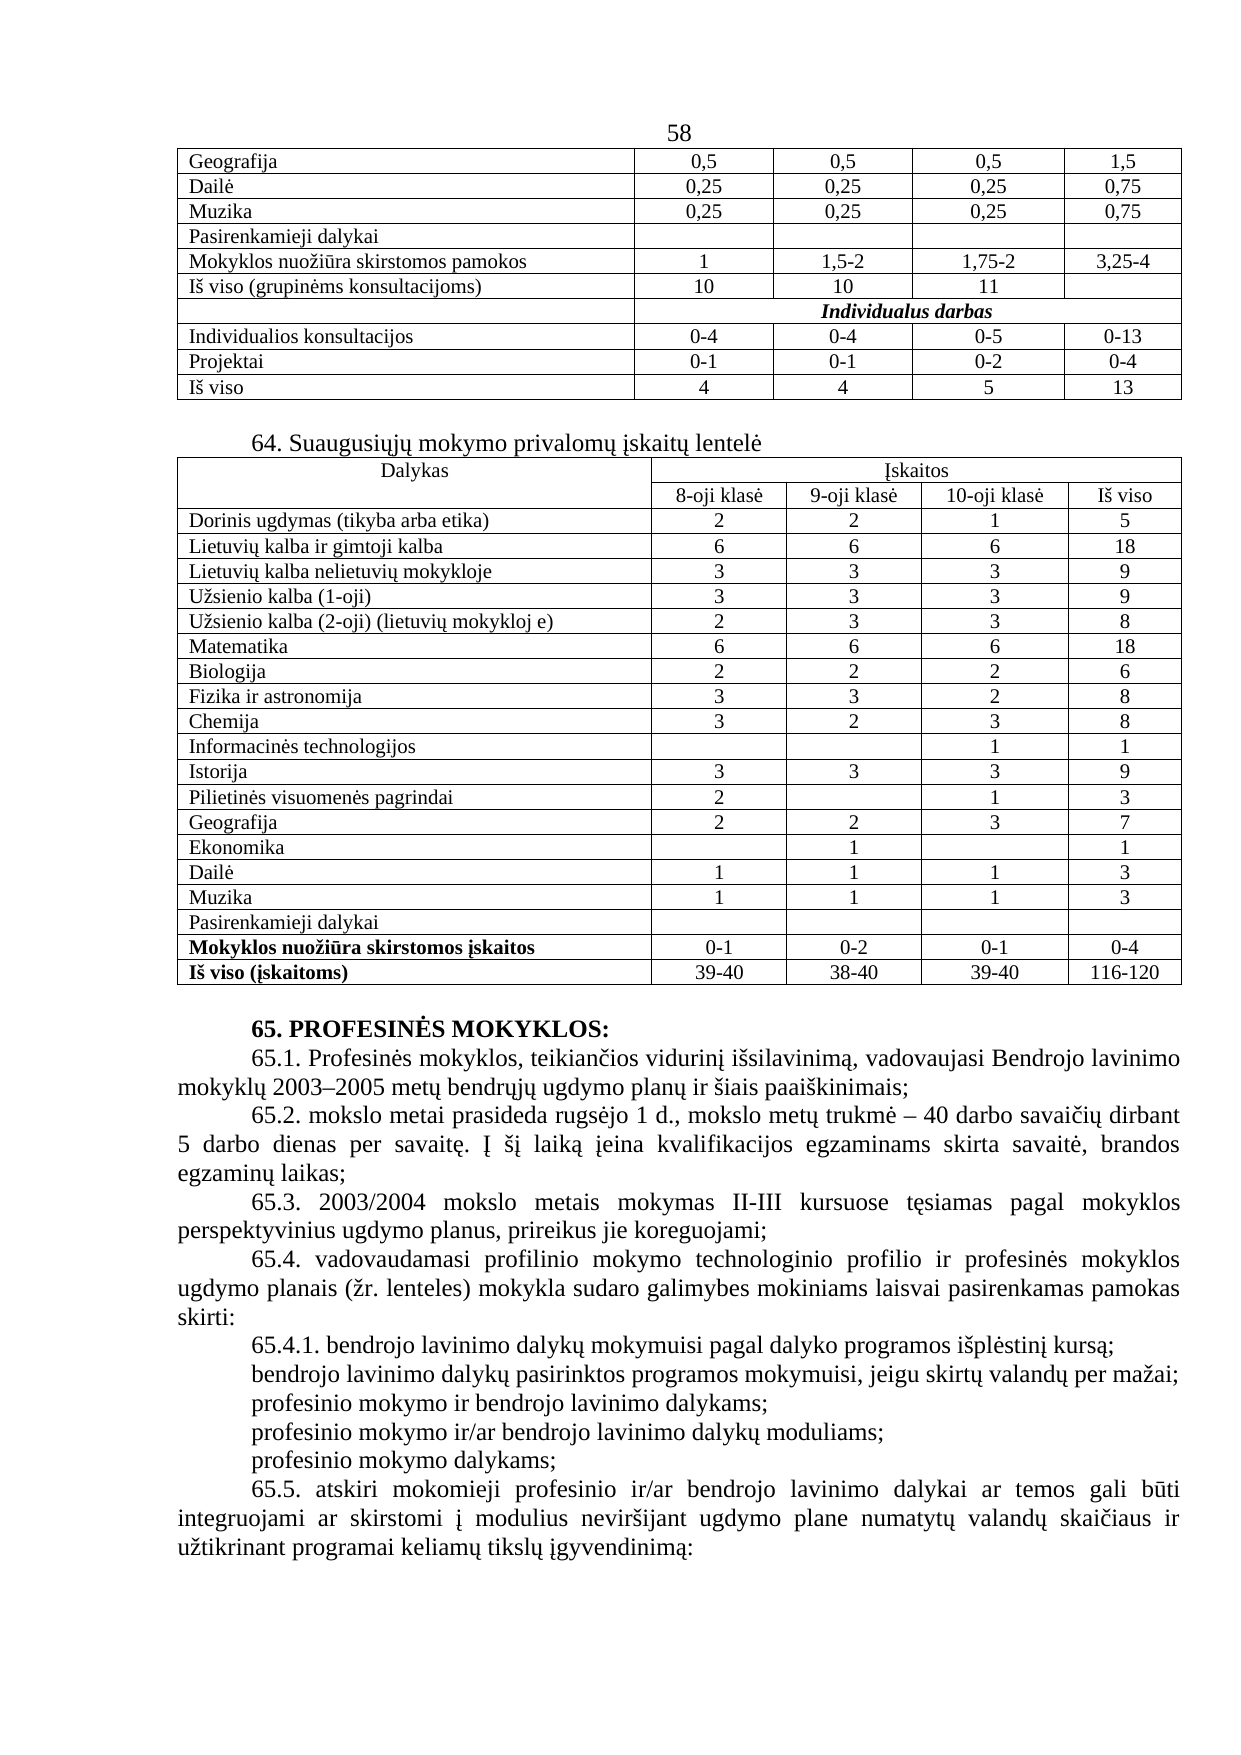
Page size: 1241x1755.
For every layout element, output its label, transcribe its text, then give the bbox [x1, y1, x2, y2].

table_cell Dailė [178, 860, 651, 884]
table_cell Lietuvių kalba nelietuvių mokykloje [178, 559, 651, 583]
table_cell [913, 224, 1064, 248]
table_cell Iš viso (įskaitoms) [178, 960, 651, 984]
text 65. PROFESINĖS MOKYKLOS: [177, 1014, 1181, 1043]
text profesinio mokymo ir/ar bendrojo lavinimo dalykų moduliams; [177, 1417, 1181, 1445]
table_cell 1 [787, 835, 921, 859]
table_cell 1 [1069, 835, 1181, 859]
table_cell 1 [1069, 734, 1181, 758]
table_cell 2 [787, 810, 921, 834]
table_cell 0-13 [1065, 324, 1181, 348]
table_cell 2 [787, 509, 921, 532]
table_cell [1069, 910, 1181, 934]
table_cell 10-oji klasė [922, 483, 1068, 507]
table_cell 3 [922, 709, 1068, 733]
table_cell [787, 910, 921, 934]
table_cell 13 [1065, 375, 1181, 399]
table_cell 1 [652, 860, 786, 884]
table_cell 0-1 [652, 935, 786, 959]
text bendrojo lavinimo dalykų pasirinktos programos mokymuisi, jeigu skirtų valandų per mažai; [177, 1359, 1181, 1388]
table_header Įskaitos [652, 458, 1181, 482]
table_cell 0,5 [774, 149, 912, 173]
table_cell [922, 835, 1068, 859]
table_cell 2 [787, 709, 921, 733]
table_cell 11 [913, 274, 1064, 298]
table_cell 2 [922, 659, 1068, 683]
table_cell 4 [774, 375, 912, 399]
text 64. Suaugusiųjų mokymo privalomų įskaitų lentelė [177, 428, 1181, 457]
table_cell 10 [635, 274, 773, 298]
table_cell 6 [787, 534, 921, 558]
table_cell 1 [787, 860, 921, 884]
table_cell Mokyklos nuožiūra skirstomos įskaitos [178, 935, 651, 959]
table_cell 2 [652, 509, 786, 532]
table_cell 6 [787, 634, 921, 658]
table_cell 3 [787, 609, 921, 633]
table_cell 3 [922, 584, 1068, 608]
table_cell 0-1 [774, 350, 912, 373]
table_cell Projektai [178, 350, 634, 373]
text 65.4.1. bendrojo lavinimo dalykų mokymuisi pagal dalyko programos išplėstinį kursą; [177, 1330, 1181, 1359]
text 65.5. atskiri mokomieji profesinio ir/ar bendrojo lavinimo dalykai ar temos gali būti integruojami ar skirstomi į modulius neviršijant ugdymo plane numatytų valandų skaičiaus ir užtikrinant programai keliamų tikslų įgyvendinimą: [177, 1474, 1181, 1560]
table_cell 0-2 [913, 350, 1064, 373]
table_cell 2 [922, 684, 1068, 708]
table_cell 0-1 [635, 350, 773, 373]
table_cell 1 [922, 785, 1068, 809]
text 65.1. Profesinės mokyklos, teikiančios vidurinį išsilavinimą, vadovaujasi Bendrojo lavinimo mokyklų 2003–2005 metų bendrųjų ugdymo planų ir šiais paaiškinimais; [177, 1043, 1181, 1100]
table_cell 0,5 [635, 149, 773, 173]
table_cell 3 [922, 559, 1068, 583]
table_cell 0-1 [922, 935, 1068, 959]
table_cell Dorinis ugdymas (tikyba arba etika) [178, 509, 651, 532]
table_cell 0-4 [1065, 350, 1181, 373]
table_cell 4 [635, 375, 773, 399]
table_cell 3 [652, 709, 786, 733]
table_cell [652, 734, 786, 758]
table_cell [635, 224, 773, 248]
table_cell 8 [1069, 684, 1181, 708]
table_cell 6 [922, 534, 1068, 558]
table_cell 3 [652, 684, 786, 708]
table_cell 0,25 [774, 174, 912, 198]
table_cell 3 [1069, 860, 1181, 884]
table_cell 9 [1069, 584, 1181, 608]
text 65.4. vadovaudamasi profilinio mokymo technologinio profilio ir profesinės mokyklos ugdymo planais (žr. lenteles) mokykla sudaro galimybes mokiniams laisvai pasirenkamas pamokas skirti: [177, 1244, 1181, 1330]
table_cell [787, 734, 921, 758]
table_cell Pilietinės visuomenės pagrindai [178, 785, 651, 809]
table_cell 3 [787, 760, 921, 783]
table_cell 3 [652, 559, 786, 583]
table_cell 1,75-2 [913, 249, 1064, 273]
table_cell 3 [922, 609, 1068, 633]
table_cell 1 [922, 860, 1068, 884]
table_cell 116-120 [1069, 960, 1181, 984]
table_cell Matematika [178, 634, 651, 658]
text profesinio mokymo dalykams; [177, 1445, 1181, 1474]
table_cell 2 [652, 810, 786, 834]
text 65.3. 2003/2004 mokslo metais mokymas II-III kursuose tęsiamas pagal mokyklos perspektyvinius ugdymo planus, prireikus jie koreguojami; [177, 1187, 1181, 1244]
table_cell Užsienio kalba (2-oji) (lietuvių mokykloj e) [178, 609, 651, 633]
table_cell 0,5 [913, 149, 1064, 173]
table_cell 0-5 [913, 324, 1064, 348]
table_cell [178, 299, 634, 323]
table_cell 6 [922, 634, 1068, 658]
table_cell Pasirenkamieji dalykai [178, 910, 651, 934]
table_cell 0-2 [787, 935, 921, 959]
table_cell 5 [1069, 509, 1181, 532]
text profesinio mokymo ir bendrojo lavinimo dalykams; [177, 1388, 1181, 1417]
table_cell 8 [1069, 709, 1181, 733]
table_cell 1 [635, 249, 773, 273]
table_cell 3 [1069, 885, 1181, 909]
table_cell 3 [787, 584, 921, 608]
table_cell 1 [922, 734, 1068, 758]
table_cell 1,5-2 [774, 249, 912, 273]
table_cell 0,75 [1065, 199, 1181, 223]
table_cell Istorija [178, 760, 651, 783]
table_cell Fizika ir astronomija [178, 684, 651, 708]
table_cell Geografija [178, 149, 634, 173]
table_cell [922, 910, 1068, 934]
table_cell 9 [1069, 760, 1181, 783]
table_cell 9 [1069, 559, 1181, 583]
table_cell Chemija [178, 709, 651, 733]
table_cell 1 [787, 885, 921, 909]
table_cell 38-40 [787, 960, 921, 984]
table_cell 0,75 [1065, 174, 1181, 198]
table_cell [652, 910, 786, 934]
table_header Dalykas [178, 458, 651, 507]
table_cell [787, 785, 921, 809]
table_cell 8 [1069, 609, 1181, 633]
table_cell [1065, 224, 1181, 248]
table_cell 0,25 [774, 199, 912, 223]
table_cell 2 [652, 609, 786, 633]
table_cell 1 [922, 509, 1068, 532]
table_cell 0,25 [635, 174, 773, 198]
table_cell 9-oji klasė [787, 483, 921, 507]
table_cell 2 [787, 659, 921, 683]
table_cell 3 [787, 684, 921, 708]
table_cell [1065, 274, 1181, 298]
table_cell 7 [1069, 810, 1181, 834]
table_cell 3 [787, 559, 921, 583]
table_cell Individualus darbas [635, 299, 1181, 323]
table_cell 0-4 [1069, 935, 1181, 959]
table_cell 6 [652, 634, 786, 658]
table_cell 3 [652, 584, 786, 608]
table_cell Iš viso [1069, 483, 1181, 507]
table_cell 39-40 [922, 960, 1068, 984]
table_cell 3,25-4 [1065, 249, 1181, 273]
table_cell Informacinės technologijos [178, 734, 651, 758]
table_cell Iš viso [178, 375, 634, 399]
table_cell 0-4 [635, 324, 773, 348]
table_cell Mokyklos nuožiūra skirstomos pamokos [178, 249, 634, 273]
table_cell Užsienio kalba (1-oji) [178, 584, 651, 608]
table_cell 3 [922, 760, 1068, 783]
table_cell Individualios konsultacijos [178, 324, 634, 348]
table_cell 10 [774, 274, 912, 298]
table_cell 18 [1069, 634, 1181, 658]
table_cell 0,25 [635, 199, 773, 223]
table_cell Biologija [178, 659, 651, 683]
table_cell 18 [1069, 534, 1181, 558]
text 65.2. mokslo metai prasideda rugsėjo 1 d., mokslo metų trukmė – 40 darbo savaičių dirbant 5 darbo dienas per savaitę. Į šį laiką įeina kvalifikacijos egzaminams skirta savaitė, brandos egzaminų laikas; [177, 1100, 1181, 1187]
table_cell 1 [652, 885, 786, 909]
table_cell 1,5 [1065, 149, 1181, 173]
table_cell 0,25 [913, 174, 1064, 198]
table_cell [774, 224, 912, 248]
table_cell Geografija [178, 810, 651, 834]
table_cell 3 [1069, 785, 1181, 809]
table_cell Ekonomika [178, 835, 651, 859]
table_cell 1 [922, 885, 1068, 909]
table_cell Muzika [178, 199, 634, 223]
table_cell 2 [652, 785, 786, 809]
table_cell 8-oji klasė [652, 483, 786, 507]
table_cell 6 [1069, 659, 1181, 683]
table_cell Iš viso (grupinėms konsultacijoms) [178, 274, 634, 298]
table_cell Dailė [178, 174, 634, 198]
table_cell 39-40 [652, 960, 786, 984]
table_cell 0-4 [774, 324, 912, 348]
table_cell Lietuvių kalba ir gimtoji kalba [178, 534, 651, 558]
table_cell [652, 835, 786, 859]
table_cell 2 [652, 659, 786, 683]
table_cell 6 [652, 534, 786, 558]
table_cell 3 [922, 810, 1068, 834]
table_cell 0,25 [913, 199, 1064, 223]
table_cell Muzika [178, 885, 651, 909]
table_cell 3 [652, 760, 786, 783]
table_cell 5 [913, 375, 1064, 399]
table_cell Pasirenkamieji dalykai [178, 224, 634, 248]
